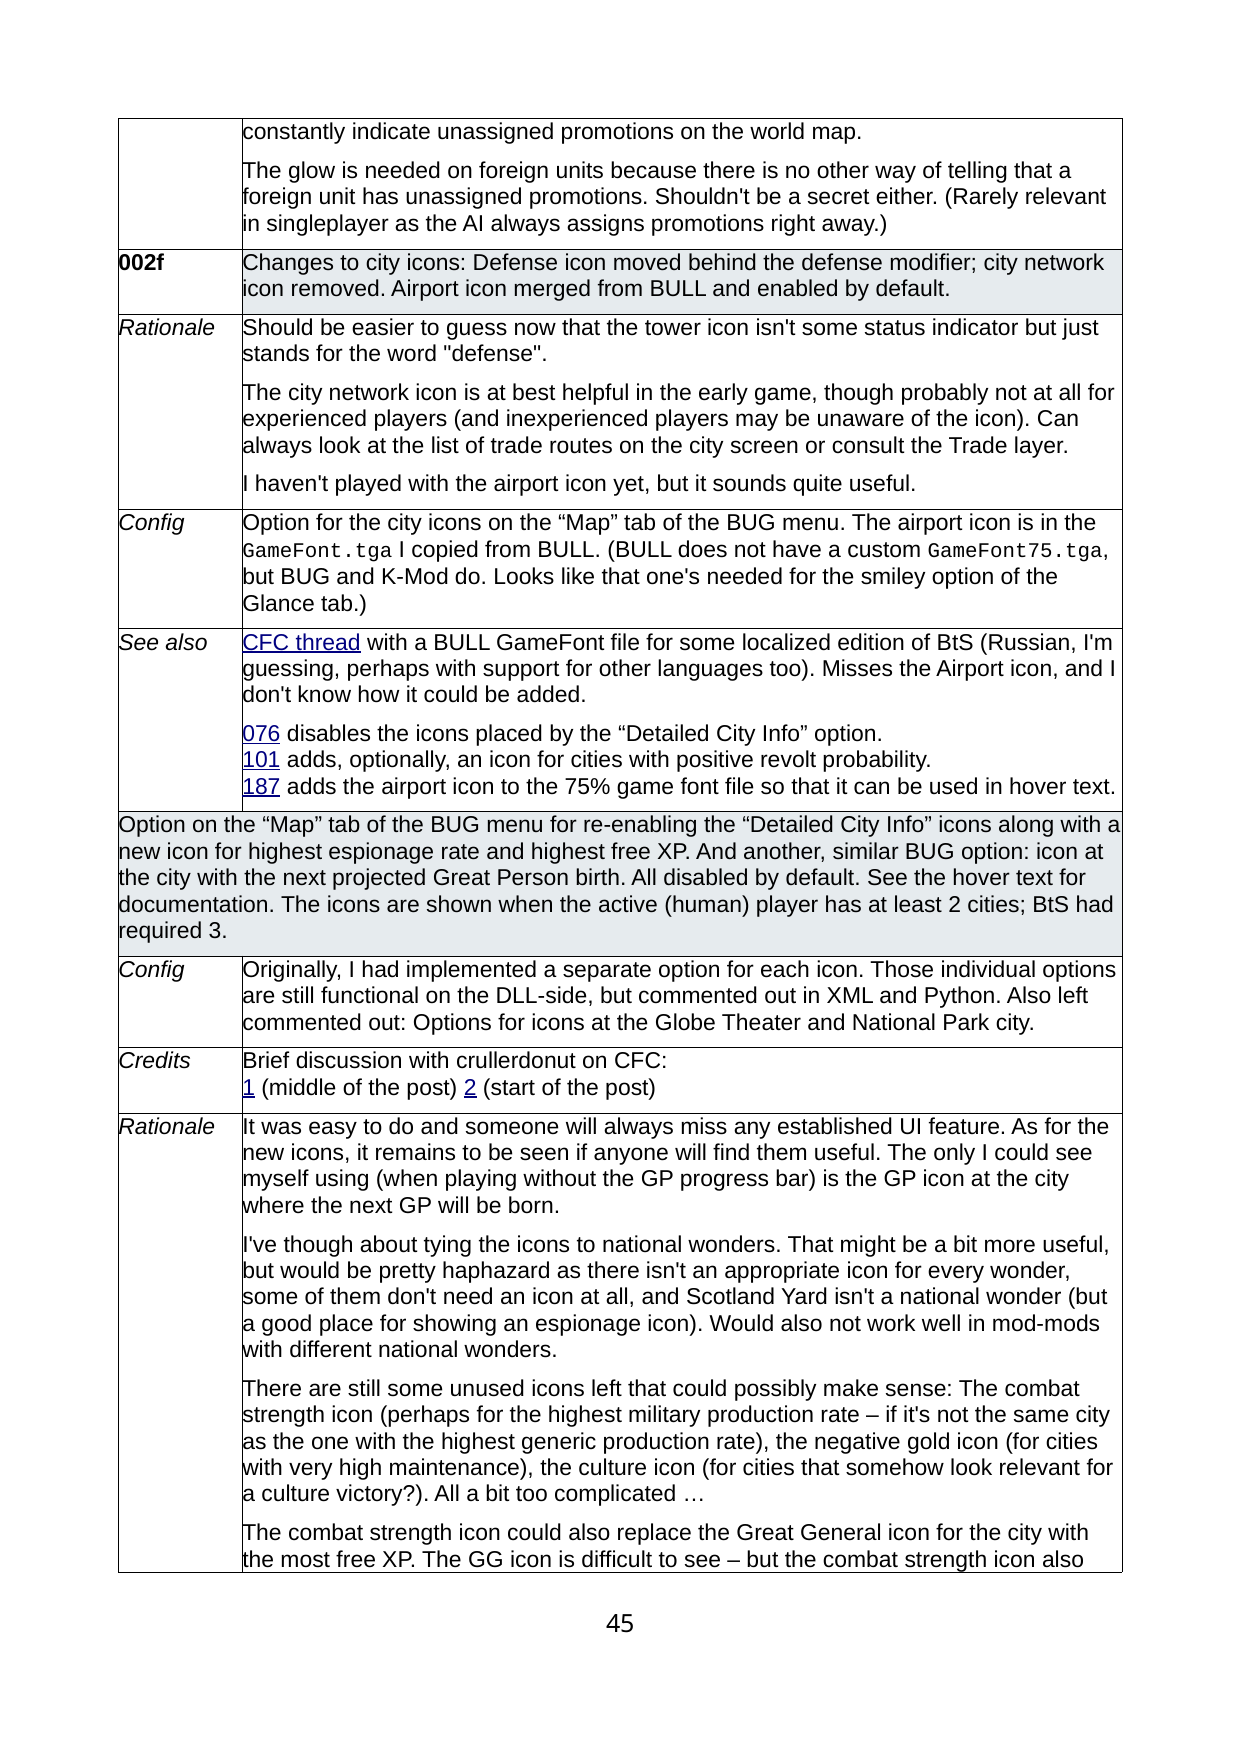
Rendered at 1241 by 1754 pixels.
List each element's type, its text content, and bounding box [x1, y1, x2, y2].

table_cell See also [119, 629, 242, 811]
table_cell Rationale [119, 315, 242, 509]
table_cell Option on the “Map” tab of the BUG menu for re-enabling the “Detailed City Info” icons along with a new icon for highest espionage rate and highest free XP. And another, similar BUG option: icon at the city with the next projected Great Person birth. All disabled by default. See the hover text for documentation. The icons are shown when the active (human) player has at least 2 cities; BtS had required 3. [119, 812, 1122, 956]
table_cell Originally, I had implemented a separate option for each icon. Those individual options are still functional on the DLL-side, but commented out in XML and Python. Also left commented out: Options for icons at the Globe Theater and National Park city. [243, 957, 1122, 1047]
table_cell CFC thread with a BULL GameFont file for some localized edition of BtS (Russian, I'm guessing, perhaps with support for other languages too). Misses the Airport icon, and I don't know how it could be added. 076 disables the icons placed by the “Detailed City Info” option. 101 adds, optionally, an icon for cities with positive revolt probability. 187 adds the airport icon to the 75% game font file so that it can be used in hover text. [243, 629, 1122, 811]
table_cell It was easy to do and someone will always miss any established UI feature. As for the new icons, it remains to be seen if anyone will find them useful. The only I could see myself using (when playing without the GP progress bar) is the GP icon at the city where the next GP will be born. I've though about tying the icons to national wonders. That might be a bit more useful, but would be pretty haphazard as there isn't an appropriate icon for every wonder, some of them don't need an icon at all, and Scotland Yard isn't a national wonder (but a good place for showing an espionage icon). Would also not work well in mod-mods with different national wonders. There are still some unused icons left that could possibly make sense: The combat strength icon (perhaps for the highest military production rate – if it's not the same city as the one with the highest generic production rate), the negative gold icon (for cities with very high maintenance), the culture icon (for cities that somehow look relevant for a culture victory?). All a bit too complicated … The combat strength icon could also replace the Great General icon for the city with the most free XP. The GG icon is difficult to see – but the combat strength icon also [243, 1114, 1122, 1572]
table_cell Config [119, 510, 242, 628]
table_cell Rationale [119, 1114, 242, 1572]
table_cell 002f [119, 250, 242, 314]
table_cell Brief discussion with crullerdonut on CFC: 1 (middle of the post) 2 (start of the post) [243, 1048, 1122, 1113]
table_cell Should be easier to guess now that the tower icon isn't some status indicator but just stands for the word "defense". The city network icon is at best helpful in the early game, though probably not at all for experienced players (and inexperienced players may be unaware of the icon). Can always look at the list of trade routes on the city screen or consult the Trade layer. I haven't played with the airport icon yet, but it sounds quite useful. [243, 315, 1122, 509]
table_cell Changes to city icons: Defense icon moved behind the defense modifier; city network icon removed. Airport icon merged from BULL and enabled by default. [243, 250, 1122, 314]
table_cell constantly indicate unassigned promotions on the world map. The glow is needed on foreign units because there is no other way of telling that a foreign unit has unassigned promotions. Shouldn't be a secret either. (Rarely relevant in singleplayer as the AI always assigns promotions right away.) [243, 119, 1122, 248]
table_cell Option for the city icons on the “Map” tab of the BUG menu. The airport icon is in the GameFont.tga I copied from BULL. (BULL does not have a custom GameFont75.tga, but BUG and K‑Mod do. Looks like that one's needed for the smiley option of the Glance tab.) [243, 510, 1122, 628]
table_cell Credits [119, 1048, 242, 1113]
table_cell Config [119, 957, 242, 1047]
table_cell [119, 119, 242, 248]
